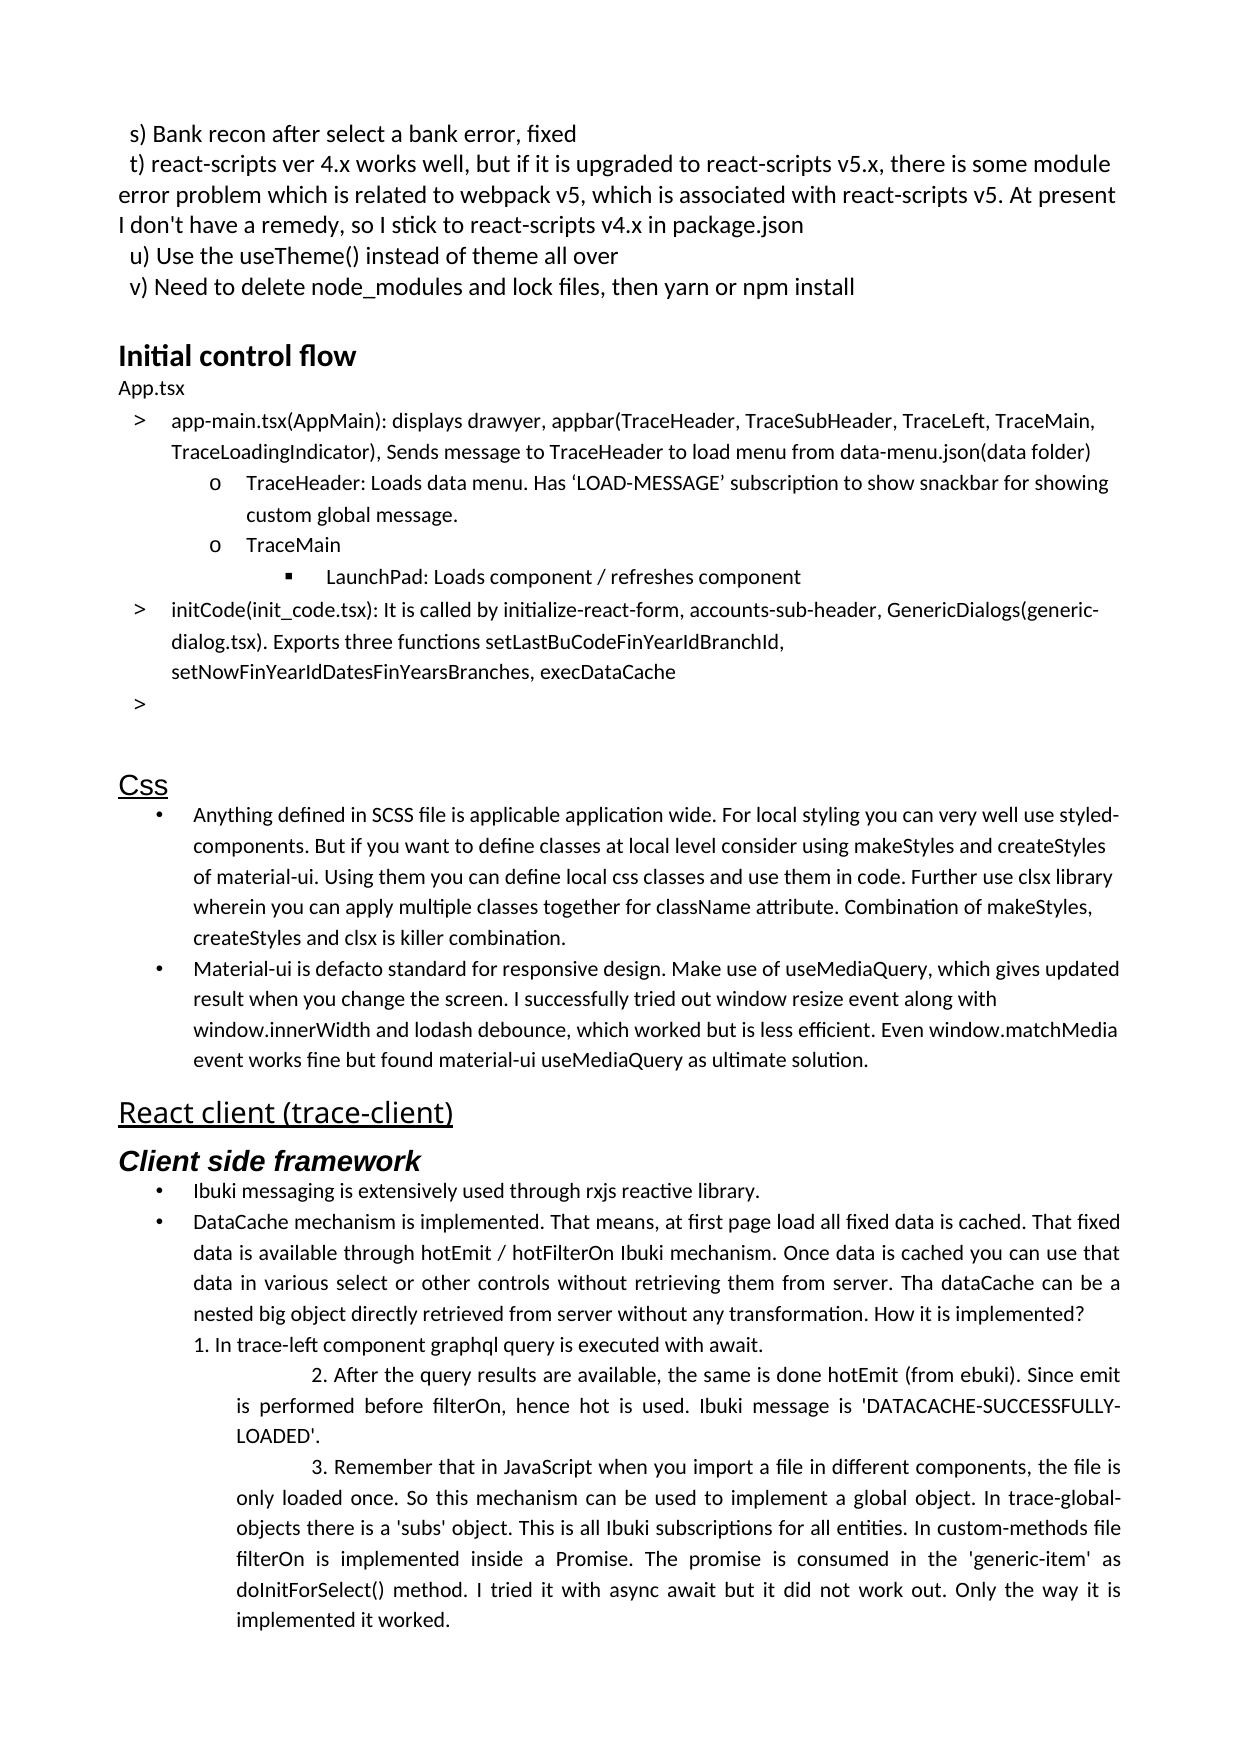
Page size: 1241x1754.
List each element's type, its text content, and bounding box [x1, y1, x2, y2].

text t) react-scripts ver 4.x works well, but if it is upgraded to react-scripts v5.x, there is some module error problem which is related to webpack v5, which is associated with react-scripts v5. At present I don't have a remedy, so I stick to react-scripts v4.x in package.json [118, 149, 1122, 240]
list DataCache mechanism is implemented. That means, at first page load all fixed data is cached. That fixed data is available through hotEmit / hotFilterOn Ibuki mechanism. Once data is cached you can use that data in various select or other controls without retrieving them from server. Tha dataCache can be a nested big object directly retrieved from server without any transformation. How it is implemented? [156, 1208, 1122, 1327]
text u) Use the useTheme() instead of theme all over [118, 240, 1122, 271]
list app-main.tsx(AppMain): displays drawyer, appbar(TraceHeader, TraceSubHeader, TraceLeft, TraceMain, TraceLoadingIndicator), Sends message to TraceHeader to load menu from data-menu.json(data folder) [134, 405, 1122, 465]
list TraceMain [209, 532, 1122, 559]
list TraceHeader: Loads data menu. Has ‘LOAD-MESSAGE’ subscription to show snackbar for showing custom global message. [209, 469, 1122, 528]
list initCode(init_code.tsx): It is called by initialize-react-form, accounts-sub-header, GenericDialogs(generic-dialog.tsx). Exports three functions setLastBuCodeFinYearIdBranchId, setNowFinYearIdDatesFinYearsBranches, execDataCache [134, 594, 1122, 685]
subtitle Initial control flow [118, 336, 1122, 374]
list Ibuki messaging is extensively used through rxjs reactive library. [156, 1178, 1122, 1204]
list LaunchPad: Loads component / refreshes component [284, 563, 1122, 590]
list Anything defined in SCSS file is applicable application wide. For local styling you can very well use styled-components. But if you want to define classes at local level consider using makeStyles and createStyles of material-ui. Using them you can define local css classes and use them in code. Further use clsx library wherein you can apply multiple classes together for className attribute. Combination of makeStyles, createStyles and clsx is killer combination. [156, 802, 1122, 951]
text 3. Remember that in JavaScript when you import a file in different components, the file is only loaded once. So this mechanism can be used to implement a global object. In trace-global-objects there is a 'subs' object. This is all Ibuki subscriptions for all entities. In custom-methods file filterOn is implemented inside a Promise. The promise is consumed in the 'generic-item' as doInitForSelect() method. I tried it with async await but it did not work out. Only the way it is implemented it worked. [236, 1453, 1122, 1633]
text 2. After the query results are available, the same is done hotEmit (from ebuki). Since emit is performed before filterOn, hence hot is used. Ibuki message is 'DATACACHE-SUCCESSFULLY-LOADED'. [236, 1361, 1122, 1449]
list Material-ui is defacto standard for responsive design. Make use of useMediaQuery, which gives updated result when you change the screen. I successfully tried out window resize event along with window.innerWidth and lodash debounce, which worked but is less efficient. Even window.matchMedia event works fine but found material-ui useMediaQuery as ultimate solution. [156, 955, 1122, 1073]
text v) Need to delete node_modules and lock files, then yarn or npm install [118, 271, 1122, 301]
subtitle Client side framework [118, 1144, 1122, 1178]
text App.tsx [118, 374, 1122, 401]
text 1. In trace-left component graphql query is executed with await. [118, 1331, 1122, 1357]
text s) Bank recon after select a bank error, fixed [118, 118, 1122, 149]
subtitle React client (trace-client) [118, 1092, 1122, 1132]
subtitle Css [118, 768, 1122, 802]
